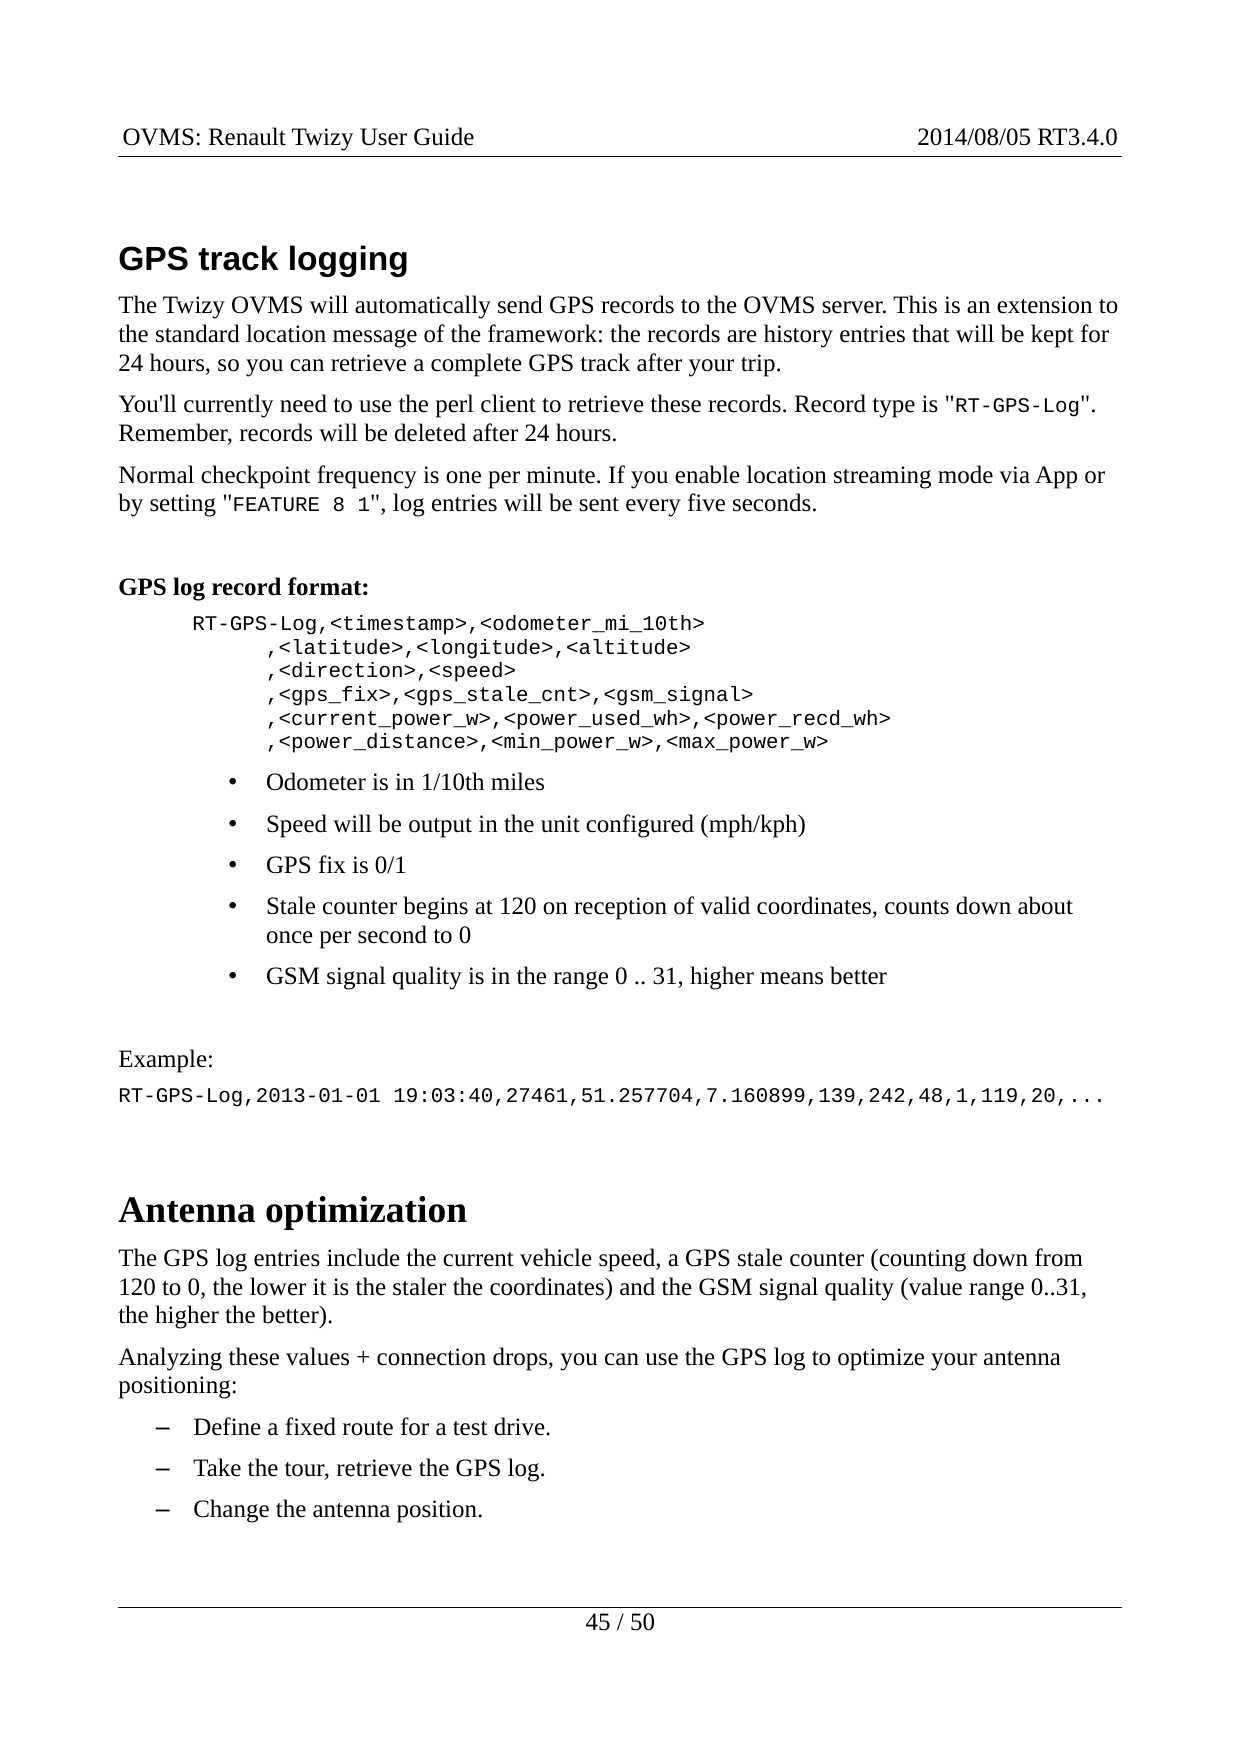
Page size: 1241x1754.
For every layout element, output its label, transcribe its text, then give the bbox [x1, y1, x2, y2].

list Define a fixed route for a test drive. [156, 1412, 1122, 1440]
subtitle GPS track logging [118, 239, 1122, 278]
text RT-GPS-Log,<timestamp>,<odometer_mi_10th> ,<latitude>,<longitude>,<altitude> ,<direction>,<speed> ,<gps_fix>,<gps_stale_cnt>,<gsm_signal> ,<current_power_w>,<power_used_wh>,<power_recd_wh> ,<power_distance>,<min_power_w>,<max_power_w> [192, 613, 1122, 755]
list Take the tour, retrieve the GPS log. [156, 1453, 1122, 1482]
list Odometer is in 1/10th miles [228, 767, 1122, 796]
list GSM signal quality is in the range 0 .. 31, higher means better [228, 961, 1122, 990]
list Speed will be output in the unit configured (mph/kph) [228, 809, 1122, 837]
list Change the antenna position. [156, 1494, 1122, 1523]
list GPS fix is 0/1 [228, 850, 1122, 879]
list Stale counter begins at 120 on reception of valid coordinates, counts down about once per second to 0 [228, 891, 1122, 949]
text GPS log record format: [118, 572, 1122, 601]
text The GPS log entries include the current vehicle speed, a GPS stale counter (counting down from 120 to 0, the lower it is the staler the coordinates) and the GSM signal quality (value range 0..31, the higher the better). [118, 1243, 1122, 1329]
text Normal checkpoint frequency is one per minute. If you enable location streaming mode via App or by setting "FEATURE 8 1", log entries will be sent every five seconds. [118, 460, 1122, 518]
text Analyzing these values + connection drops, you can use the GPS log to optimize your antenna positioning: [118, 1342, 1122, 1399]
text Example: [118, 1044, 1122, 1072]
text The Twizy OVMS will automatically send GPS records to the OVMS server. This is an extension to the standard location message of the framework: the records are history entries that will be kept for 24 hours, so you can retrieve a complete GPS track after your trip. [118, 290, 1122, 376]
subtitle Antenna optimization [118, 1187, 1122, 1230]
text You'll currently need to use the perl client to retrieve these records. Record type is "RT-GPS-Log". Remember, records will be deleted after 24 hours. [118, 389, 1122, 447]
text RT-GPS-Log,2013-01-01 19:03:40,27461,51.257704,7.160899,139,242,48,1,119,20,... [118, 1085, 1122, 1108]
